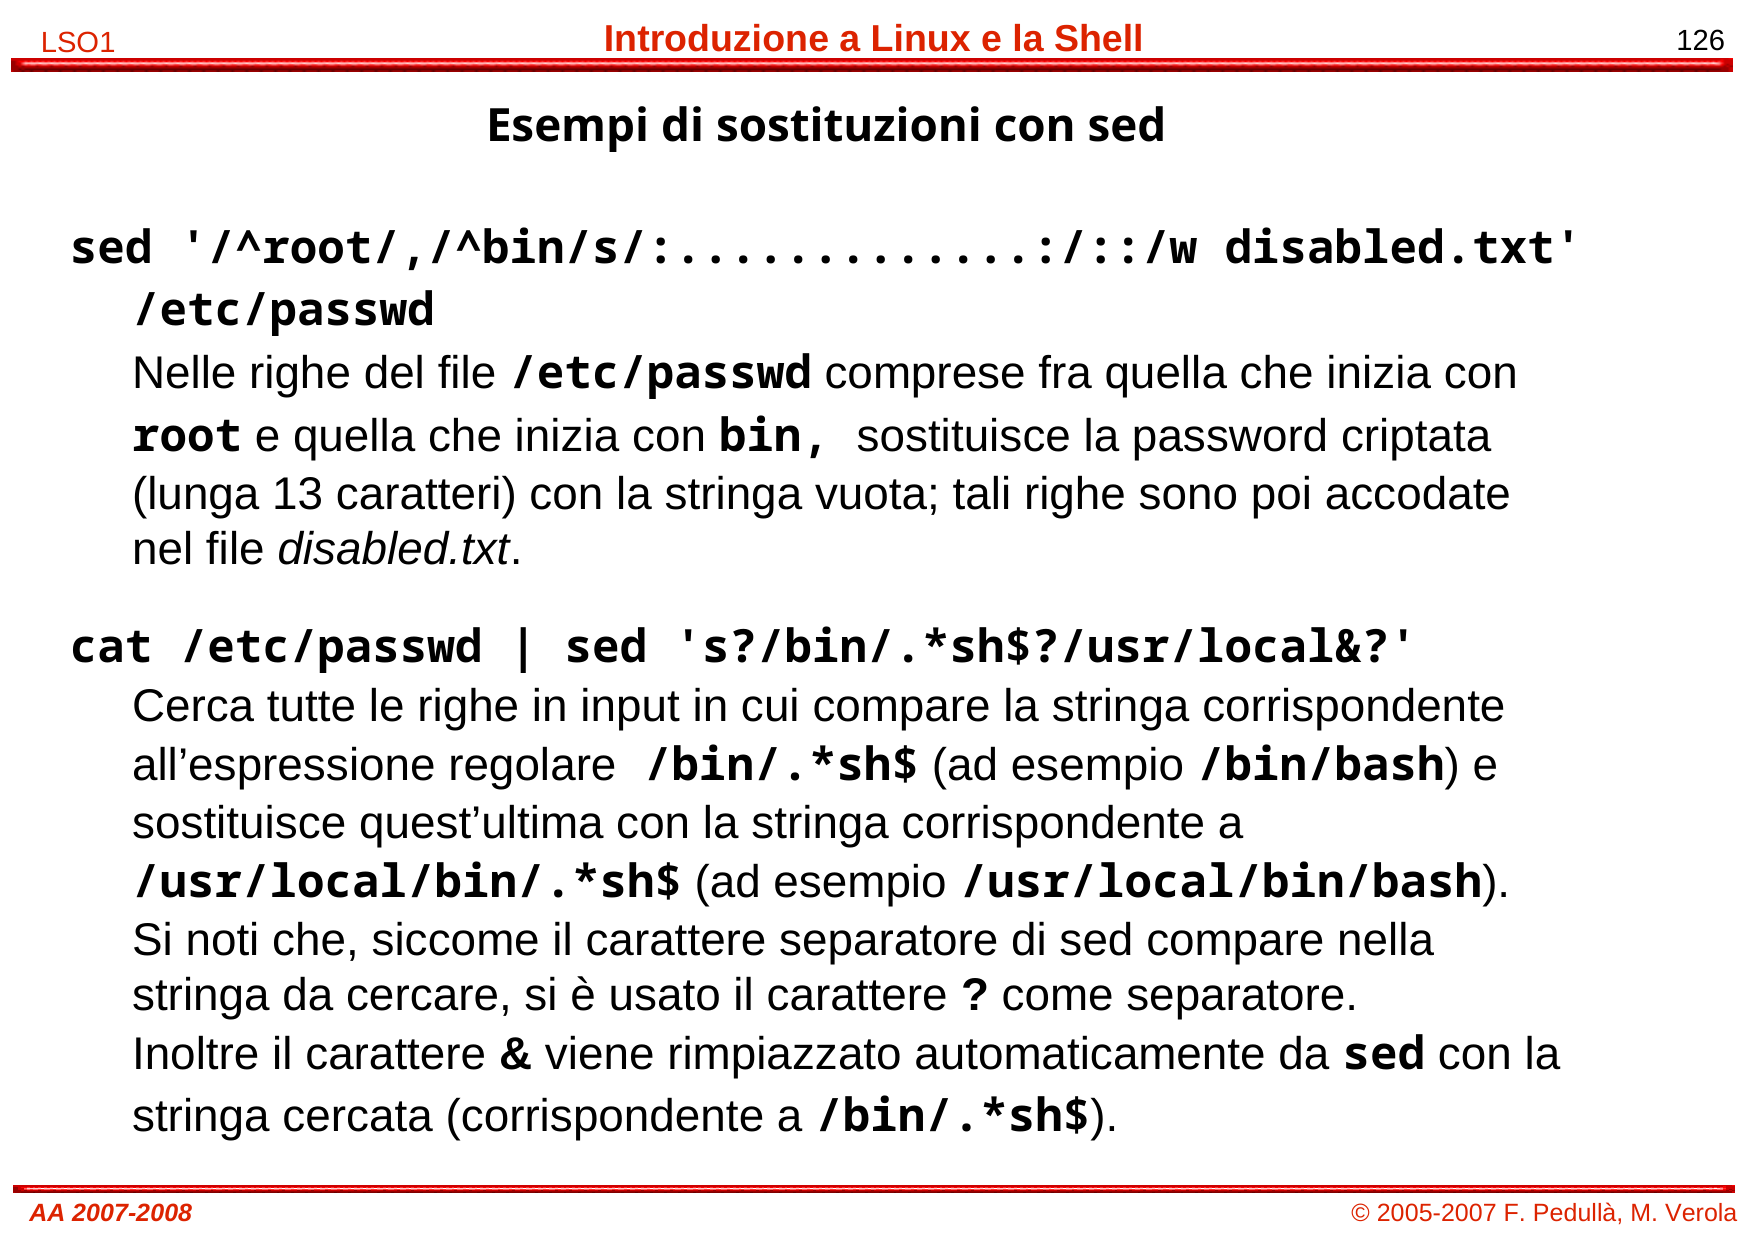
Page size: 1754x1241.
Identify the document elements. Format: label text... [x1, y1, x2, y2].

list sed '/^root/,/^bin/s/:.............:/::/w disabled.txt' /etc/passwd Nelle righe del file /etc/passwd comprese fra quella che inizia con root e quella che inizia con bin, sostituisce la password criptata (lunga 13 caratteri) con la stringa vuota; tali righe sono poi accodate nel file disabled.txt. cat /etc/passwd | sed 's?/bin/.*sh$?/usr/local&?' Cerca tutte le righe in input in cui compare la stringa corrispondente all’espressione regolare /bin/.*sh$ (ad esempio /bin/bash) e sostituisce quest’ultima con la stringa corrispondente a /usr/local/bin/.*sh$ (ad esempio /usr/local/bin/bash). Si noti che, siccome il carattere separatore di sed compare nella stringa da cercare, si è usato il carattere ? come separatore. Inoltre il carattere & viene rimpiazzato automaticamente da sed con la stringa cercata (corrispondente a /bin/.*sh$). [55, 206, 1599, 1119]
title Esempi di sostituzioni con sed [342, 78, 1311, 174]
picture [13, 1185, 1735, 1193]
picture [11, 58, 1733, 72]
